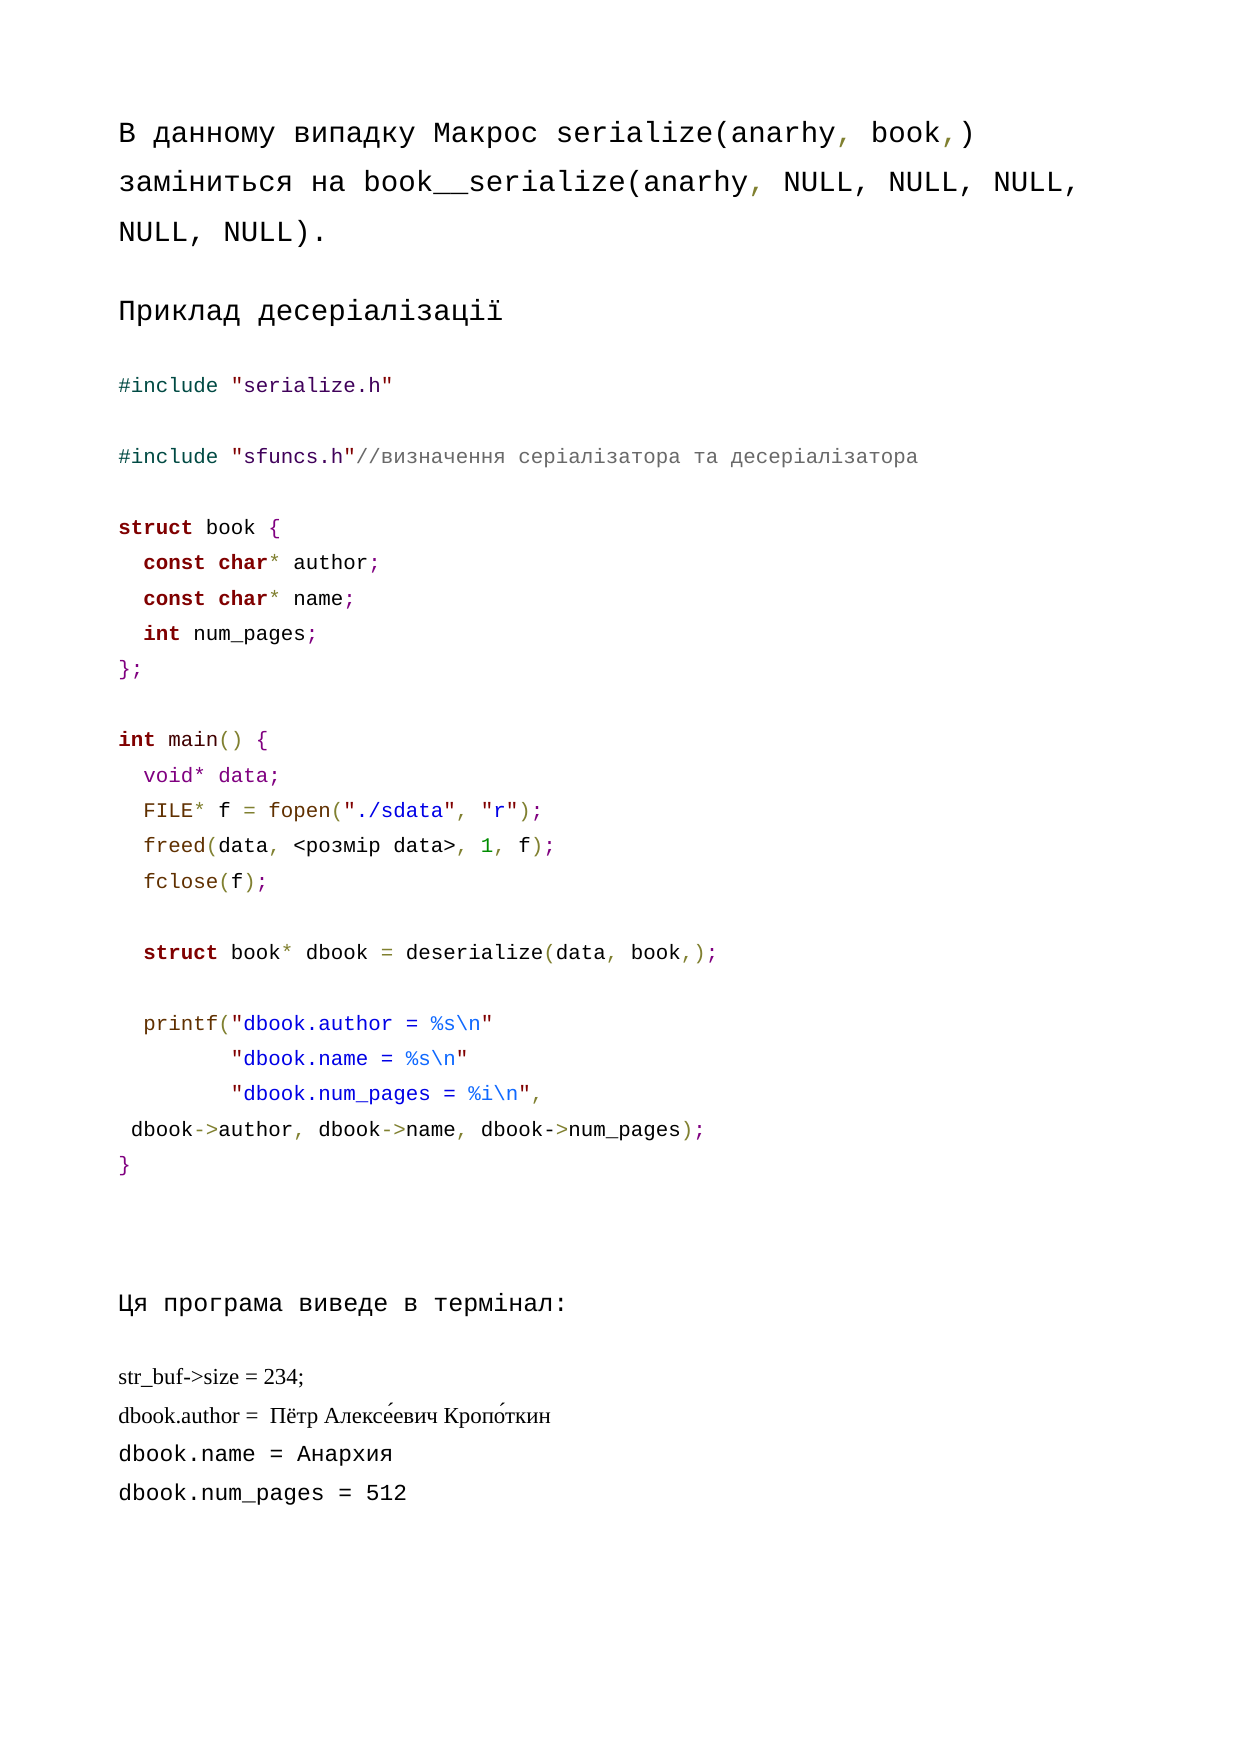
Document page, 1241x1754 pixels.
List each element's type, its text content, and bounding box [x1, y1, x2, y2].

text Ця програма виведе в термінал: [118, 1291, 1122, 1319]
text freed(data, <розмір data>, 1, f); [118, 835, 1122, 859]
text "dbook.name = %s\n" [118, 1048, 1122, 1072]
text Приклад десеріалізації [118, 296, 1122, 329]
text dbook.author = Пётр Алексе́евич Кропо́ткин [118, 1402, 1122, 1429]
text struct book { [118, 517, 1122, 540]
text printf("dbook.author = %s\n" [118, 1012, 1122, 1036]
text void* data; [118, 764, 1122, 788]
text dbook.name = Анархия [118, 1442, 1122, 1468]
text str_buf->size = 234; [118, 1363, 1122, 1389]
text struct book* dbook = deserialize(data, book,); [118, 942, 1122, 965]
text FILE* f = fopen("./sdata", "r"); [118, 800, 1122, 824]
text #include "sfuncs.h"//визначення серіалізатора та десеріалізатора [118, 446, 1122, 469]
text dbook.num_pages = 512 [118, 1481, 1122, 1507]
text В данному випадку Макрос serialize(anarhy, book,) заміниться на book__serialize(anarhy, NULL, NULL, NULL, NULL, NULL). [118, 118, 1122, 250]
text const char* name; [118, 587, 1122, 611]
text int main() { [118, 729, 1122, 753]
text int num_pages; [118, 623, 1122, 647]
text "dbook.num_pages = %i\n", dbook->author, dbook->name, dbook->num_pages); } [118, 1083, 1122, 1178]
text #include "serialize.h" [118, 375, 1122, 399]
text fclose(f); [118, 871, 1122, 894]
text }; [118, 658, 1122, 682]
text const char* author; [118, 552, 1122, 576]
